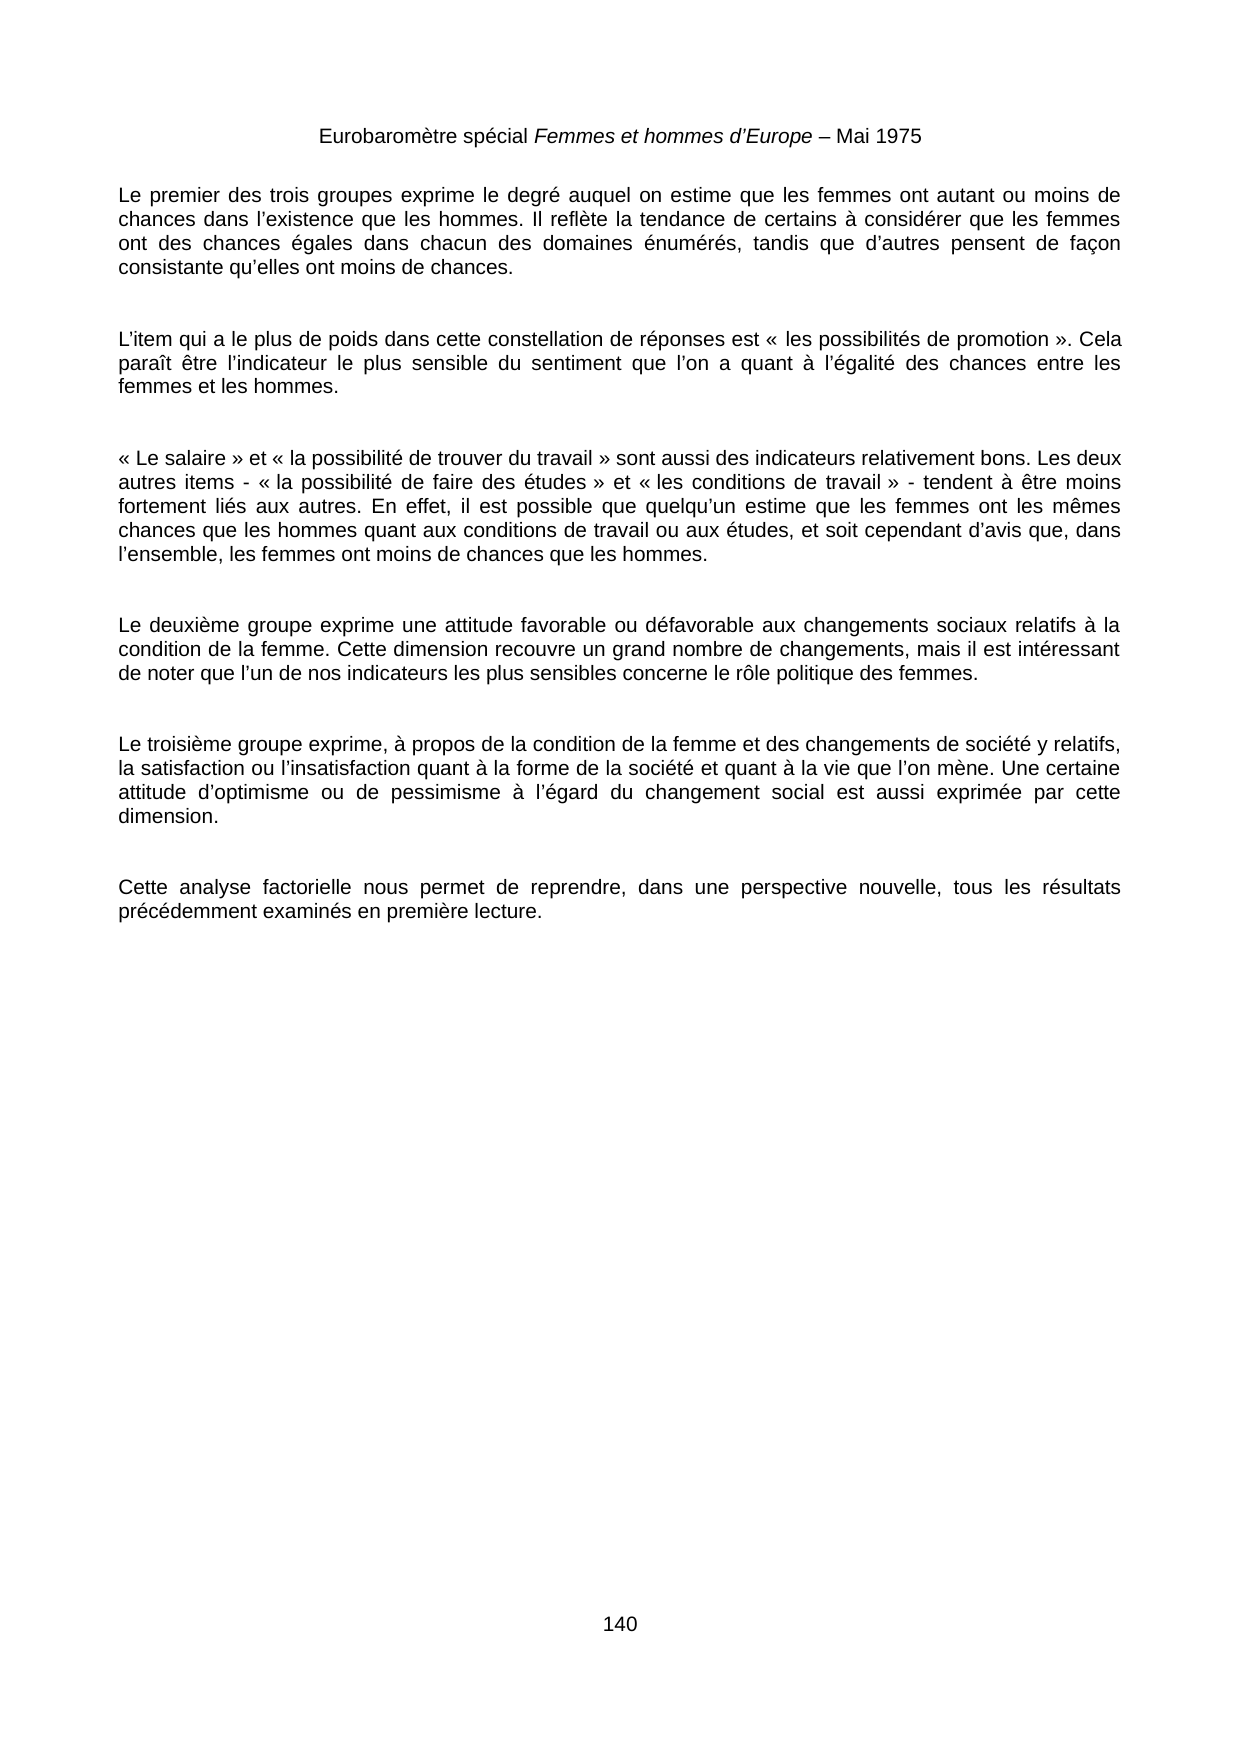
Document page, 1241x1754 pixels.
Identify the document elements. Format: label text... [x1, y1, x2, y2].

text Le deuxième groupe exprime une attitude favorable ou défavorable aux changements sociaux relatifs à la condition de la femme. Cette dimension recouvre un grand nombre de changements, mais il est intéressant de noter que l’un de nos indicateurs les plus sensibles concerne le rôle politique des femmes. [118, 613, 1122, 684]
text Le troisième groupe exprime, à propos de la condition de la femme et des changements de société y relatifs, la satisfaction ou l’insatisfaction quant à la forme de la société et quant à la vie que l’on mène. Une certaine attitude d’optimisme ou de pessimisme à l’égard du changement social est aussi exprimée par cette dimension. [118, 732, 1122, 828]
text Cette analyse factorielle nous permet de reprendre, dans une perspective nouvelle, tous les résultats précédemment examinés en première lecture. [118, 875, 1122, 923]
text Le premier des trois groupes exprime le degré auquel on estime que les femmes ont autant ou moins de chances dans l’existence que les hommes. Il reflète la tendance de certains à considérer que les femmes ont des chances égales dans chacun des domaines énumérés, tandis que d’autres pensent de façon consistante qu’elles ont moins de chances. [118, 183, 1122, 279]
text L’item qui a le plus de poids dans cette constellation de réponses est « les possibilités de promotion ». Cela paraît être l’indicateur le plus sensible du sentiment que l’on a quant à l’égalité des chances entre les femmes et les hommes. [118, 326, 1122, 398]
text « Le salaire » et « la possibilité de trouver du travail » sont aussi des indicateurs relativement bons. Les deux autres items - « la possibilité de faire des études » et « les conditions de travail » - tendent à être moins fortement liés aux autres. En effet, il est possible que quelqu’un estime que les femmes ont les mêmes chances que les hommes quant aux conditions de travail ou aux études, et soit cependant d’avis que, dans l’ensemble, les femmes ont moins de chances que les hommes. [118, 446, 1122, 565]
